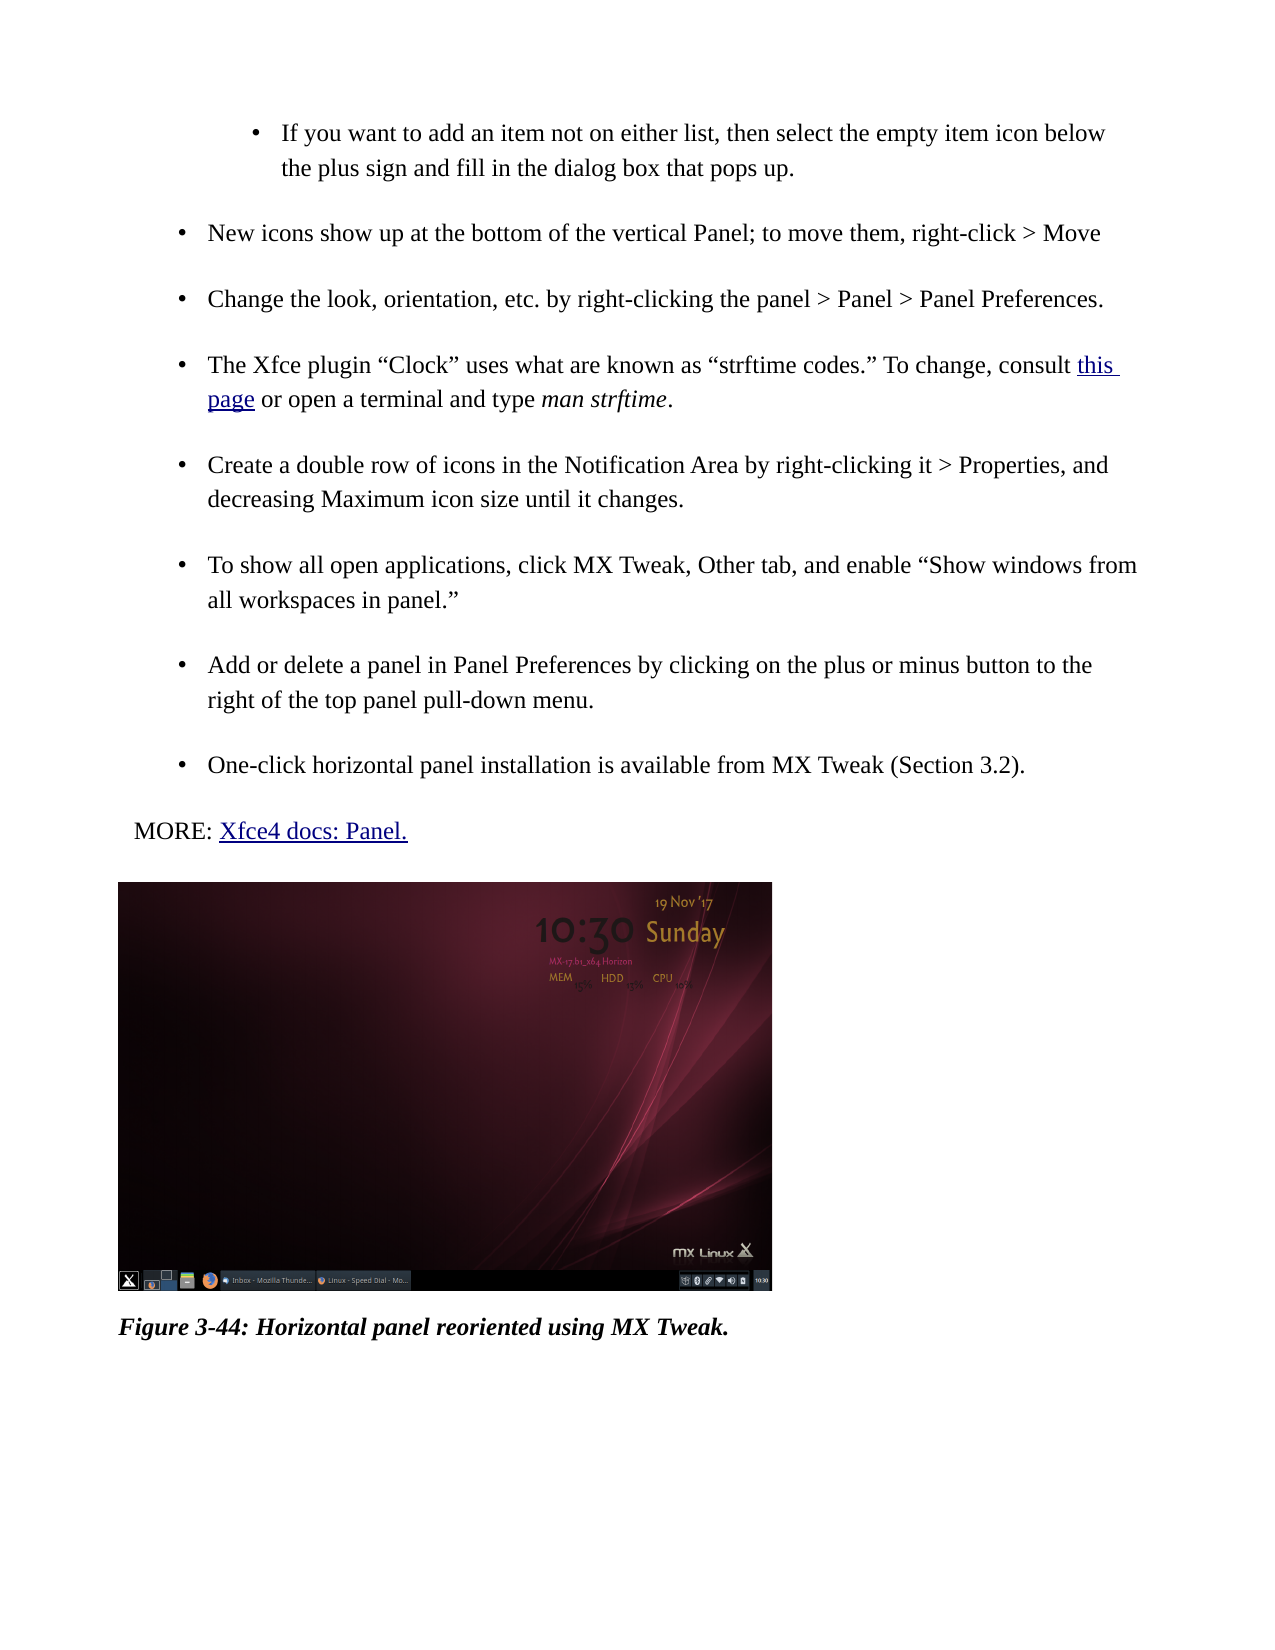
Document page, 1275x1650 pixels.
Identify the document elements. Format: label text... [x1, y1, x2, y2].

list If you want to add an item not on either list, then select the empty item icon below the plus sign and fill in the dialog box that pops up. [252, 118, 1141, 181]
text Figure 3-44: Horizontal panel reoriented using MX Tweak. [118, 1312, 1157, 1341]
list Create a double row of icons in the Notification Area by right-clicking it > Properties, and decreasing Maximum icon size until it changes. [178, 450, 1141, 513]
picture [118, 882, 773, 1291]
list Add or delete a panel in Panel Preferences by clicking on the plus or minus button to the right of the top panel pull-down menu. [178, 650, 1141, 714]
text MORE: Xfce4 docs: Panel. [134, 816, 1141, 845]
list The Xfce plugin “Clock” uses what are known as “strftime codes.” To change, consult this page or open a terminal and type man strftime. [178, 350, 1141, 413]
list New icons show up at the bottom of the vertical Panel; to move them, right-click > Move [178, 218, 1141, 247]
list One-click horizontal panel installation is available from MX Tweak (Section 3.2). [178, 751, 1141, 779]
list To show all open applications, click MX Tweak, Other tab, and enable “Show windows from all workspaces in panel.” [178, 550, 1141, 613]
list Change the look, orientation, etc. by right-clicking the panel > Panel > Panel Preferences. [178, 284, 1141, 313]
